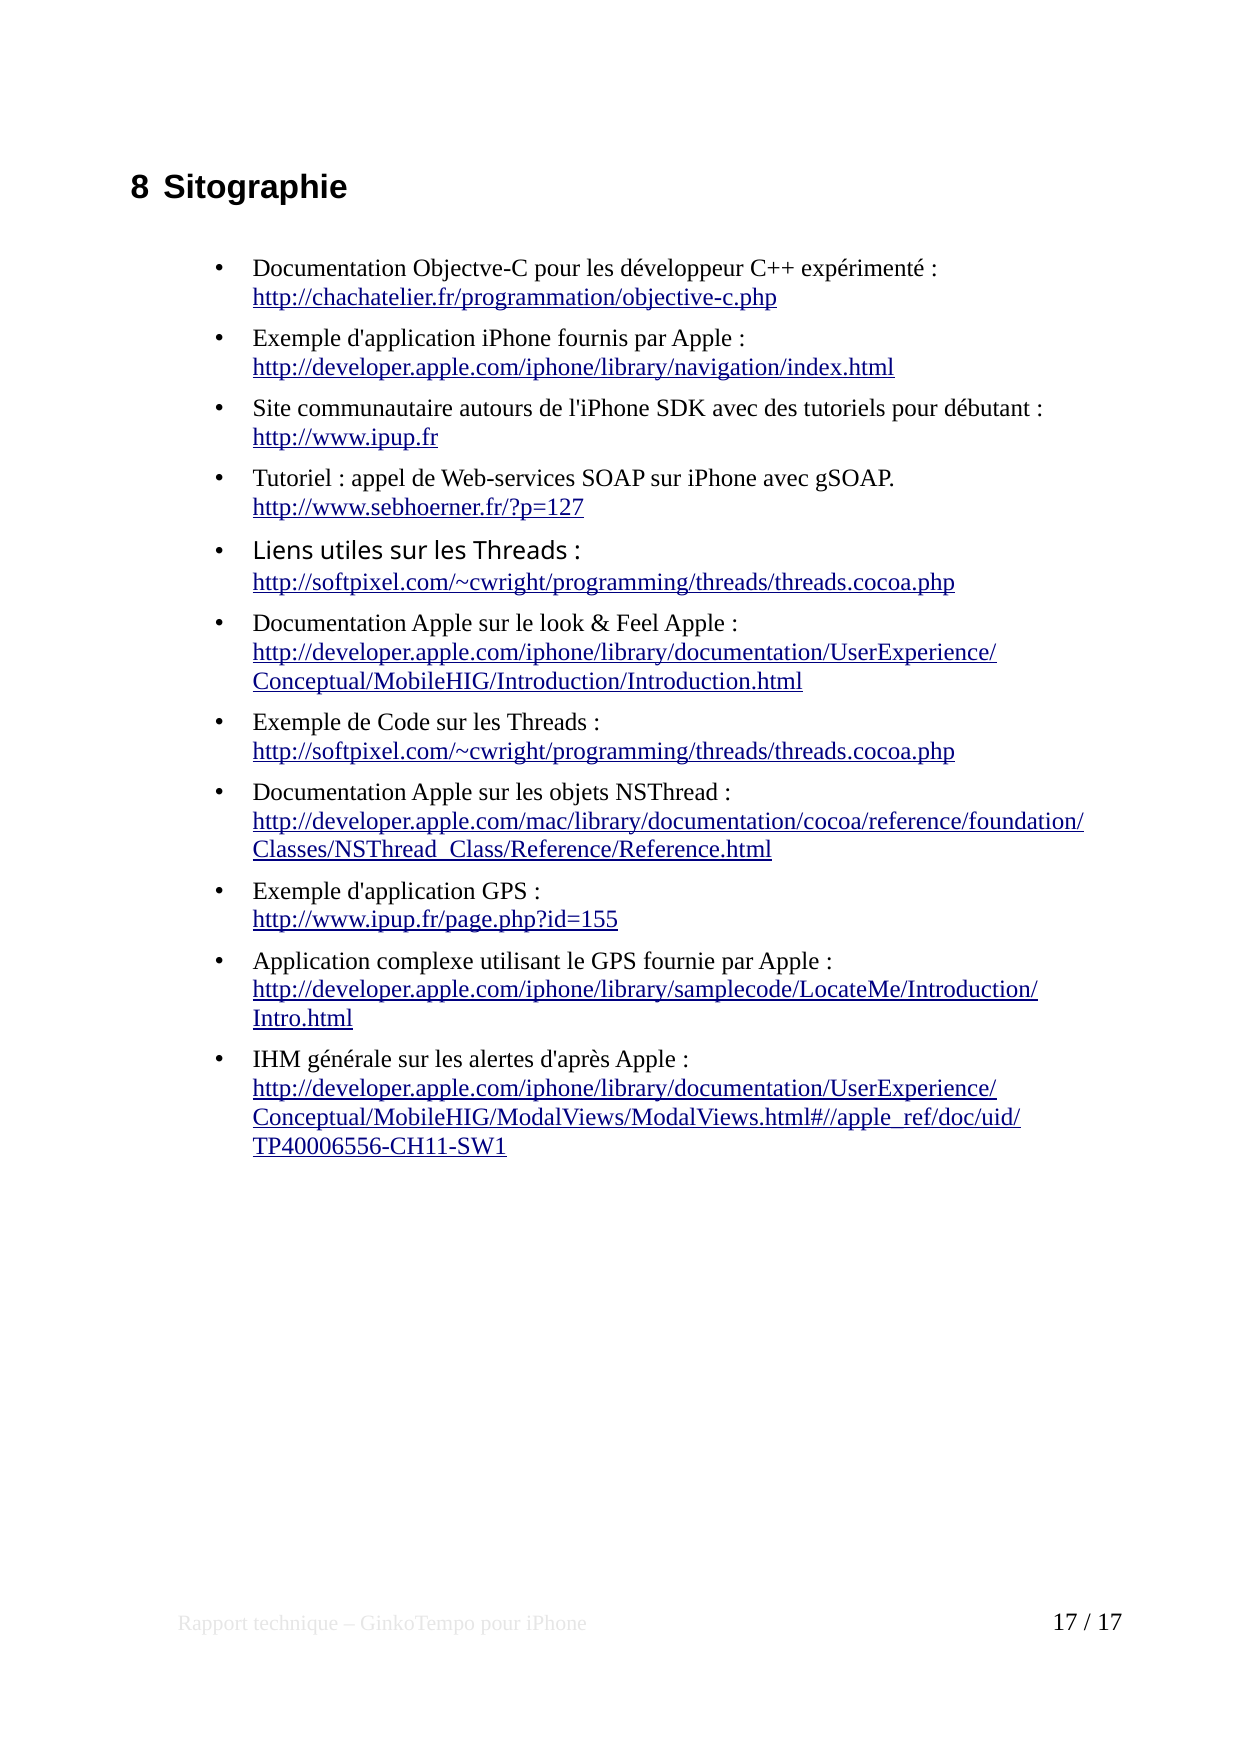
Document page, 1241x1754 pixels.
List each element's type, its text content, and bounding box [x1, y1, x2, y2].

list Documentation Apple sur le look & Feel Apple : http://developer.apple.com/iphone/library/documentation/UserExperience/Conceptual/MobileHIG/Introduction/Introduction.html [215, 608, 1122, 694]
list Documentation Apple sur les objets NSThread : http://developer.apple.com/mac/library/documentation/cocoa/reference/foundation/Classes/NSThread_Class/Reference/Reference.html [215, 777, 1122, 863]
list Liens utiles sur les Threads : http://softpixel.com/~cwright/programming/threads/threads.cocoa.php [215, 533, 1122, 596]
list Exemple d'application iPhone fournis par Apple : http://developer.apple.com/iphone/library/navigation/index.html [215, 323, 1122, 381]
list Site communautaire autours de l'iPhone SDK avec des tutoriels pour débutant : http://www.ipup.fr [215, 393, 1122, 451]
subtitle Sitographie [121, 167, 1122, 205]
list Exemple d'application GPS : http://www.ipup.fr/page.php?id=155 [215, 876, 1122, 933]
list Tutoriel : appel de Web-services SOAP sur iPhone avec gSOAP. http://www.sebhoerner.fr/?p=127 [215, 463, 1122, 521]
list Application complexe utilisant le GPS fournie par Apple : http://developer.apple.com/iphone/library/samplecode/LocateMe/Introduction/Intro.html [215, 946, 1122, 1032]
list IHM générale sur les alertes d'après Apple : http://developer.apple.com/iphone/library/documentation/UserExperience/Conceptual/MobileHIG/ModalViews/ModalViews.html#//apple_ref/doc/uid/TP40006556-CH11-SW1 [215, 1044, 1122, 1159]
list Documentation Objectve-C pour les développeur C++ expérimenté : http://chachatelier.fr/programmation/objective-c.php [215, 253, 1122, 311]
list Exemple de Code sur les Threads : http://softpixel.com/~cwright/programming/threads/threads.cocoa.php [215, 707, 1122, 764]
